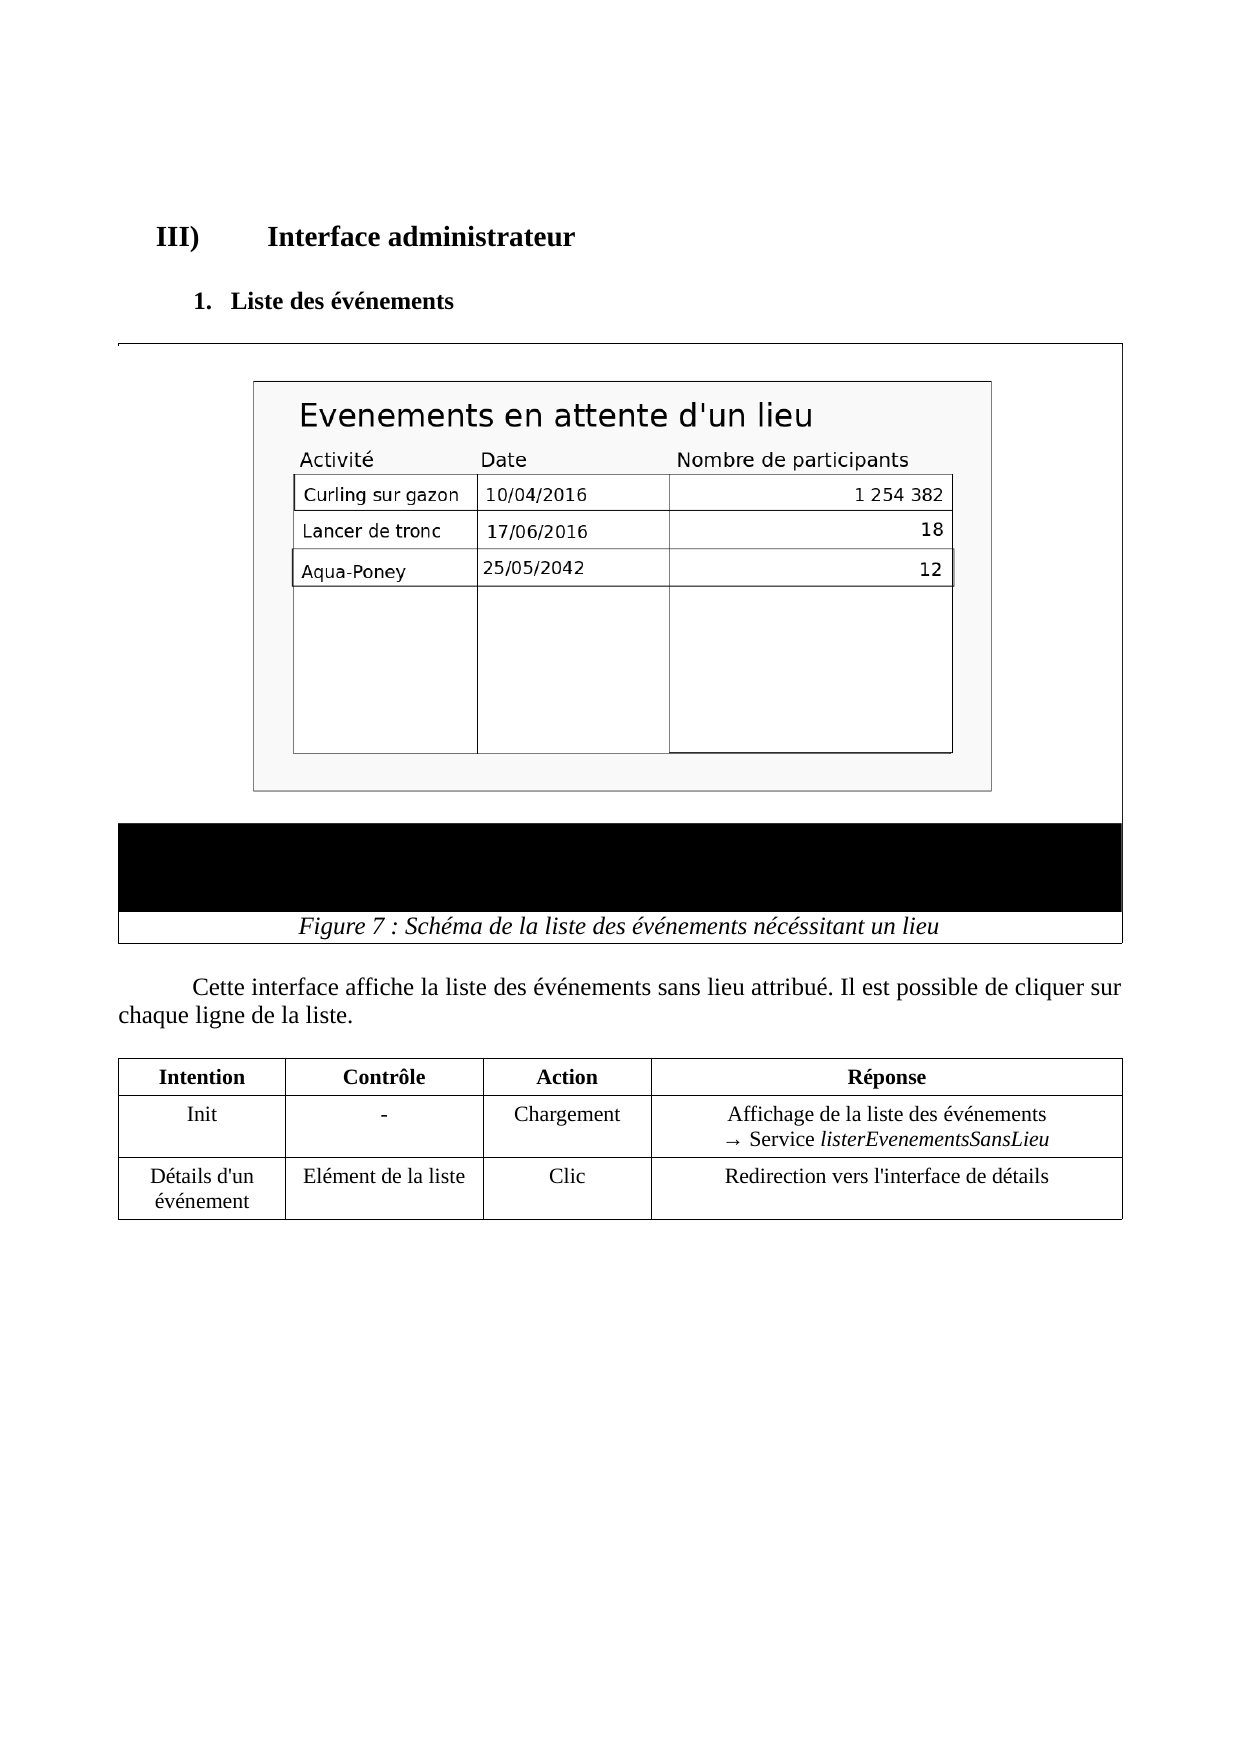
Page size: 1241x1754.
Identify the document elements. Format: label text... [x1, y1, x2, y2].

table_header Action [484, 1059, 651, 1095]
picture [118, 346, 1123, 912]
table_header Contrôle [286, 1059, 483, 1095]
list Liste des événements [193, 286, 1122, 314]
table_cell Affichage de la liste des événements → Service listerEvenementsSansLieu [652, 1096, 1122, 1157]
list Interface administrateur [156, 219, 1122, 252]
table_cell Init [119, 1096, 285, 1157]
table_cell - [286, 1096, 483, 1157]
table_cell Chargement [484, 1096, 651, 1157]
table_header Réponse [652, 1059, 1122, 1095]
table_cell Clic [484, 1158, 651, 1219]
text Cette interface affiche la liste des événements sans lieu attribué. Il est possible de cliquer sur chaque ligne de la liste. [118, 972, 1122, 1029]
table_cell Redirection vers l'interface de détails [652, 1158, 1122, 1219]
text Figure 7 : Schéma de la liste des événements nécéssitant un lieu [121, 912, 1119, 940]
table_cell Détails d'un événement [119, 1158, 285, 1219]
table_header Intention [119, 1059, 285, 1095]
table_cell Elément de la liste [286, 1158, 483, 1219]
